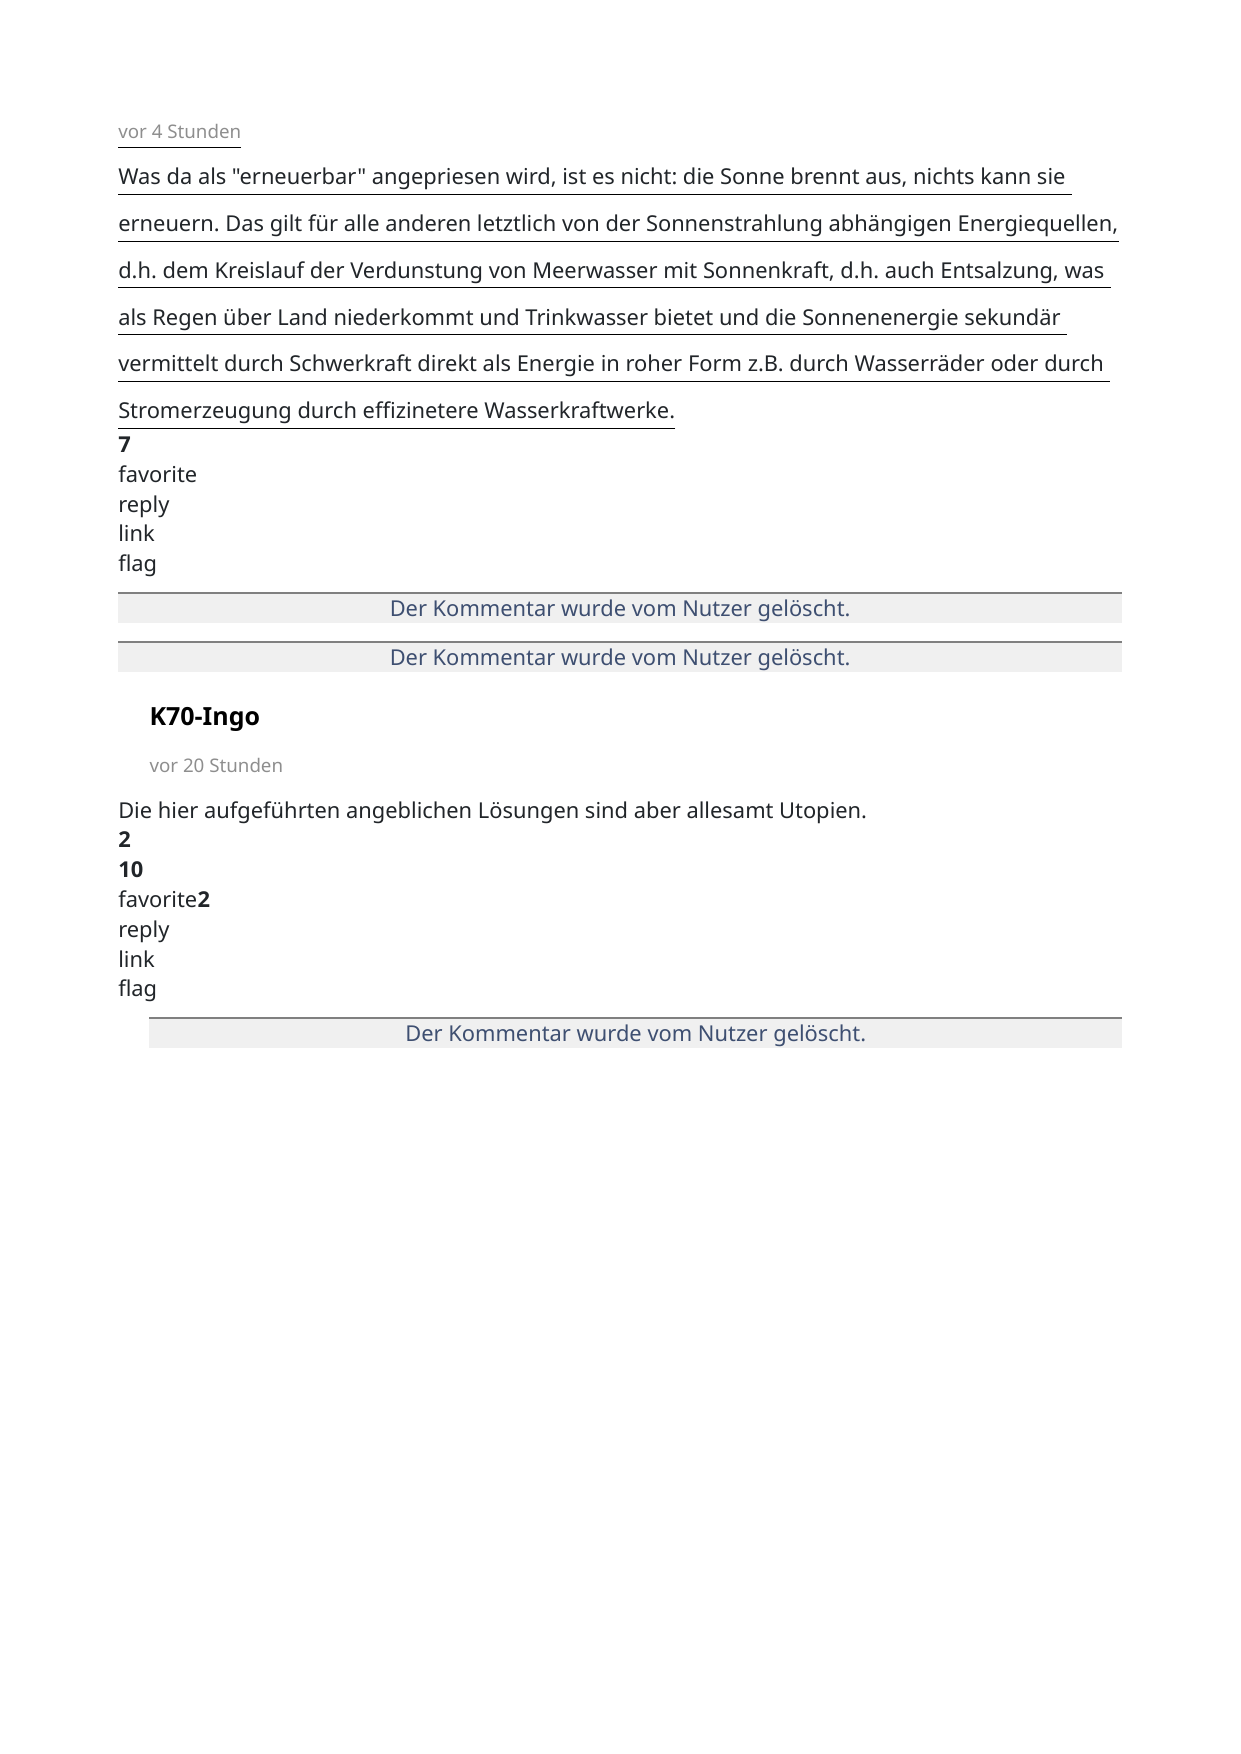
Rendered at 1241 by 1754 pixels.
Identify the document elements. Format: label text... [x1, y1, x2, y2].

text link [118, 518, 1122, 548]
text link [118, 943, 1122, 973]
text 2 [118, 824, 1122, 854]
text favorite [118, 459, 1122, 489]
text Der Kommentar wurde vom Nutzer gelöscht. [118, 594, 1122, 623]
text Die hier aufgeführten angeblichen Lösungen sind aber allesamt Utopien. [118, 777, 1122, 824]
text Der Kommentar wurde vom Nutzer gelöscht. [118, 643, 1122, 672]
text reply [118, 914, 1122, 943]
text favorite2 [118, 884, 1122, 914]
text vor 4 Stunden [118, 118, 1122, 148]
text flag [118, 973, 1122, 1003]
text 10 [118, 854, 1122, 884]
text K70-Ingo [149, 692, 1114, 732]
text Was da als "erneuerbar" angepriesen wird, ist es nicht: die Sonne brennt aus, nichts kann sie erneuern. Das gilt für alle anderen letztlich von der Sonnenstrahlung abhängigen Energiequellen, d.h. dem Kreislauf der Verdunstung von Meerwasser mit Sonnenkraft, d.h. auch Entsalzung, was als Regen über Land niederkommt und Trinkwasser bietet und die Sonnenenergie sekundär vermittelt durch Schwerkraft direkt als Energie in roher Form z.B. durch Wasserräder oder durch Stromerzeugung durch effizinetere Wasserkraftwerke. [118, 148, 1122, 429]
text 7 [118, 429, 1122, 459]
text flag [118, 548, 1122, 578]
text vor 20 Stunden [149, 748, 1122, 777]
text Der Kommentar wurde vom Nutzer gelöscht. [149, 1019, 1122, 1048]
text reply [118, 489, 1122, 518]
